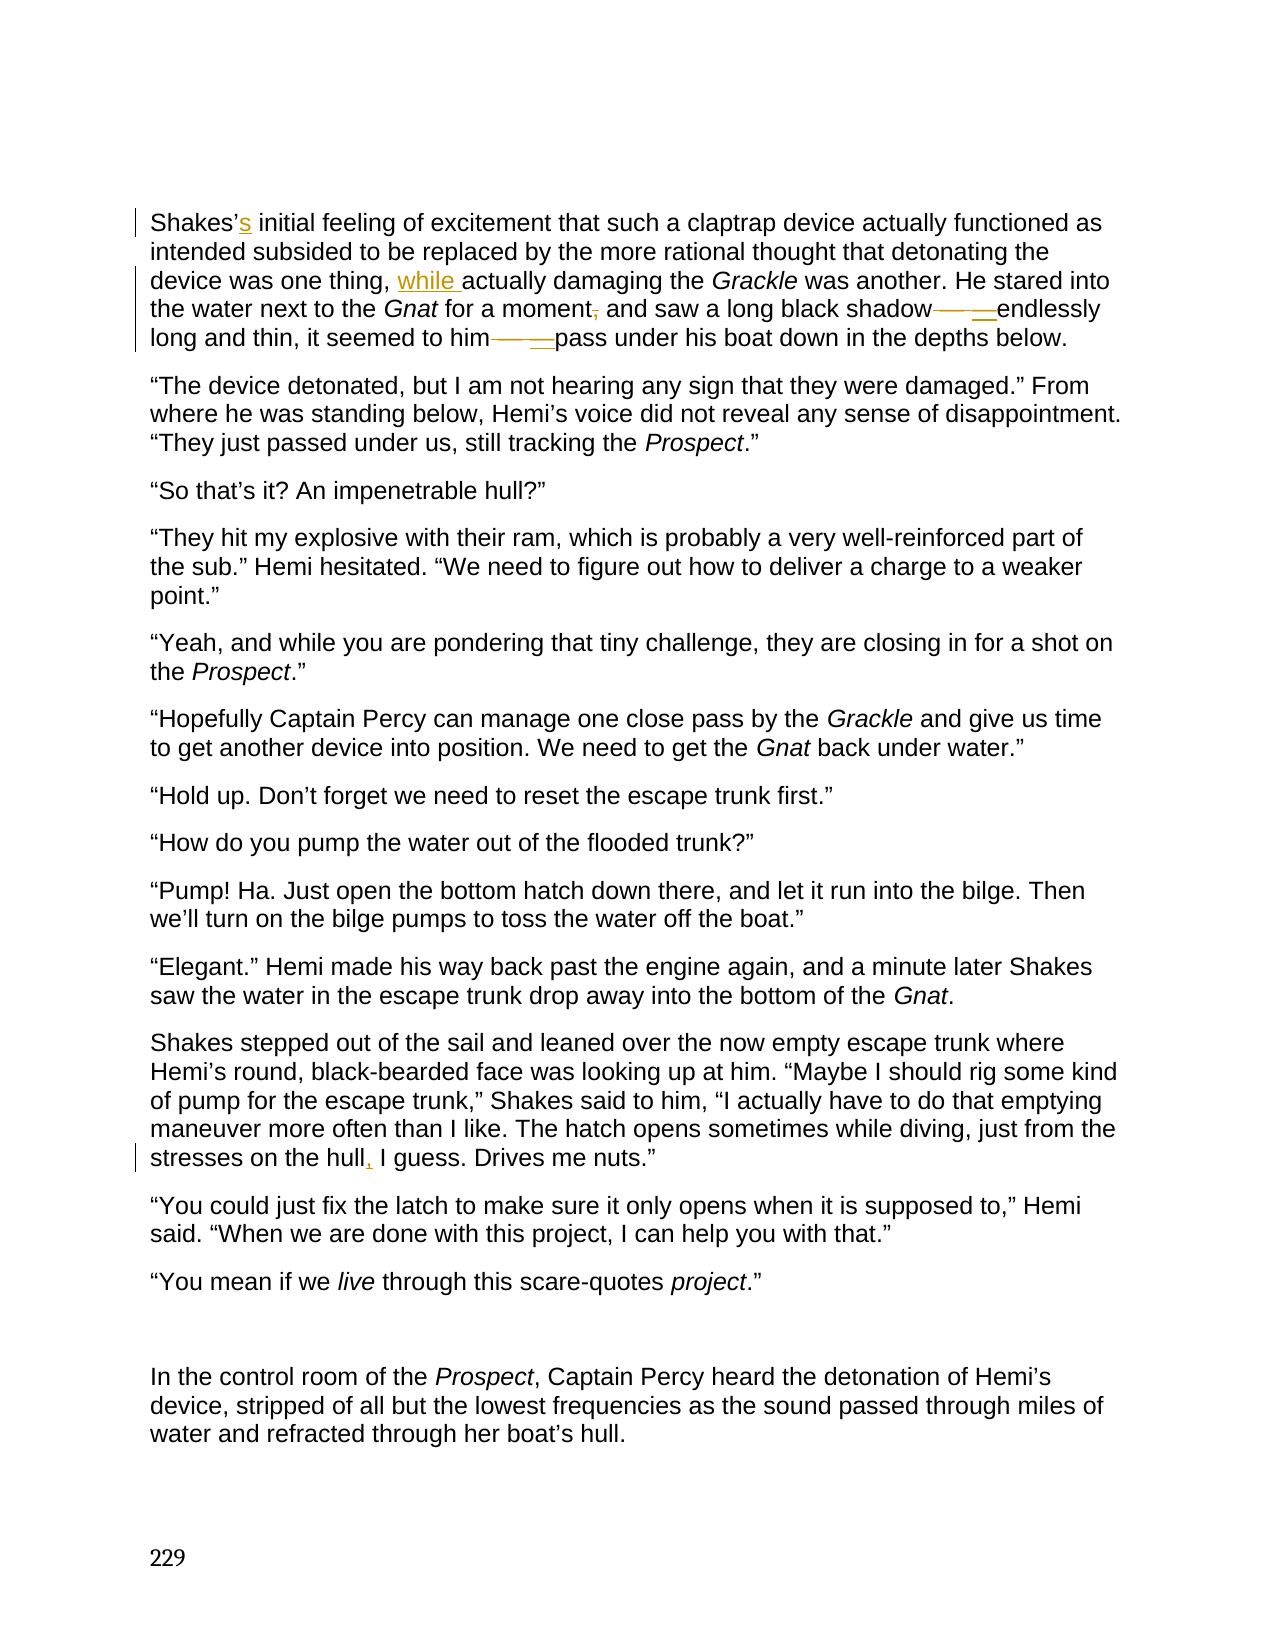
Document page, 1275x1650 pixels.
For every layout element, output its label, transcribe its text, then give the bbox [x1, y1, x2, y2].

text Shakes stepped out of the sail and leaned over the now empty escape trunk where Hemi’s round, black-bearded face was looking up at him. “Maybe I should rig some kind of pump for the escape trunk,” Shakes said to him, “I actually have to do that emptying maneuver more often than I like. The hatch opens sometimes while diving, just from the stresses on the hull, I guess. Drives me nuts.” [150, 1028, 1125, 1172]
text “They hit my explosive with their ram, which is probably a very well-reinforced part of the sub.” Hemi hesitated. “We need to figure out how to deliver a charge to a weaker point.” [150, 523, 1125, 609]
text “Hold up. Don’t forget we need to reset the escape trunk first.” [150, 781, 1125, 809]
text “Pump! Ha. Just open the bottom hatch down there, and let it run into the bilge. Then we’ll turn on the bilge pumps to toss the water off the boat.” [150, 876, 1125, 933]
text “You mean if we live through this scare-quotes project.” [150, 1267, 1125, 1296]
text “Hopefully Captain Percy can manage one close pass by the Grackle and give us time to get another device into position. We need to get the Gnat back under water.” [150, 704, 1125, 762]
text “So that’s it? An impenetrable hull?” [150, 476, 1125, 504]
text “Yeah, and while you are pondering that tiny challenge, they are closing in for a shot on the Prospect.” [150, 628, 1125, 686]
text In the control room of the Prospect, Captain Percy heard the detonation of Hemi’s device, stripped of all but the lowest frequencies as the sound passed through miles of water and refracted through her boat’s hull. [150, 1362, 1125, 1448]
text “You could just fix the latch to make sure it only opens when it is supposed to,” Hemi said. “When we are done with this project, I can help you with that.” [150, 1191, 1125, 1248]
text “The device detonated, but I am not hearing any sign that they were damaged.” From where he was standing below, Hemi’s voice did not reveal any sense of disappointment. “They just passed under us, still tracking the Prospect.” [150, 371, 1125, 457]
text Shakes’s initial feeling of excitement that such a claptrap device actually functioned as intended subsided to be replaced by the more rational thought that detonating the device was one thing, while actually damaging the Grackle was another. He stared into the water next to the Gnat for a moment and saw a long black shadow—endlessly long and thin, it seemed to him—pass under his boat down in the depths below. [150, 208, 1125, 352]
text “Elegant.” Hemi made his way back past the engine again, and a minute later Shakes saw the water in the escape trunk drop away into the bottom of the Gnat. [150, 952, 1125, 1009]
text “How do you pump the water out of the flooded trunk?” [150, 828, 1125, 857]
